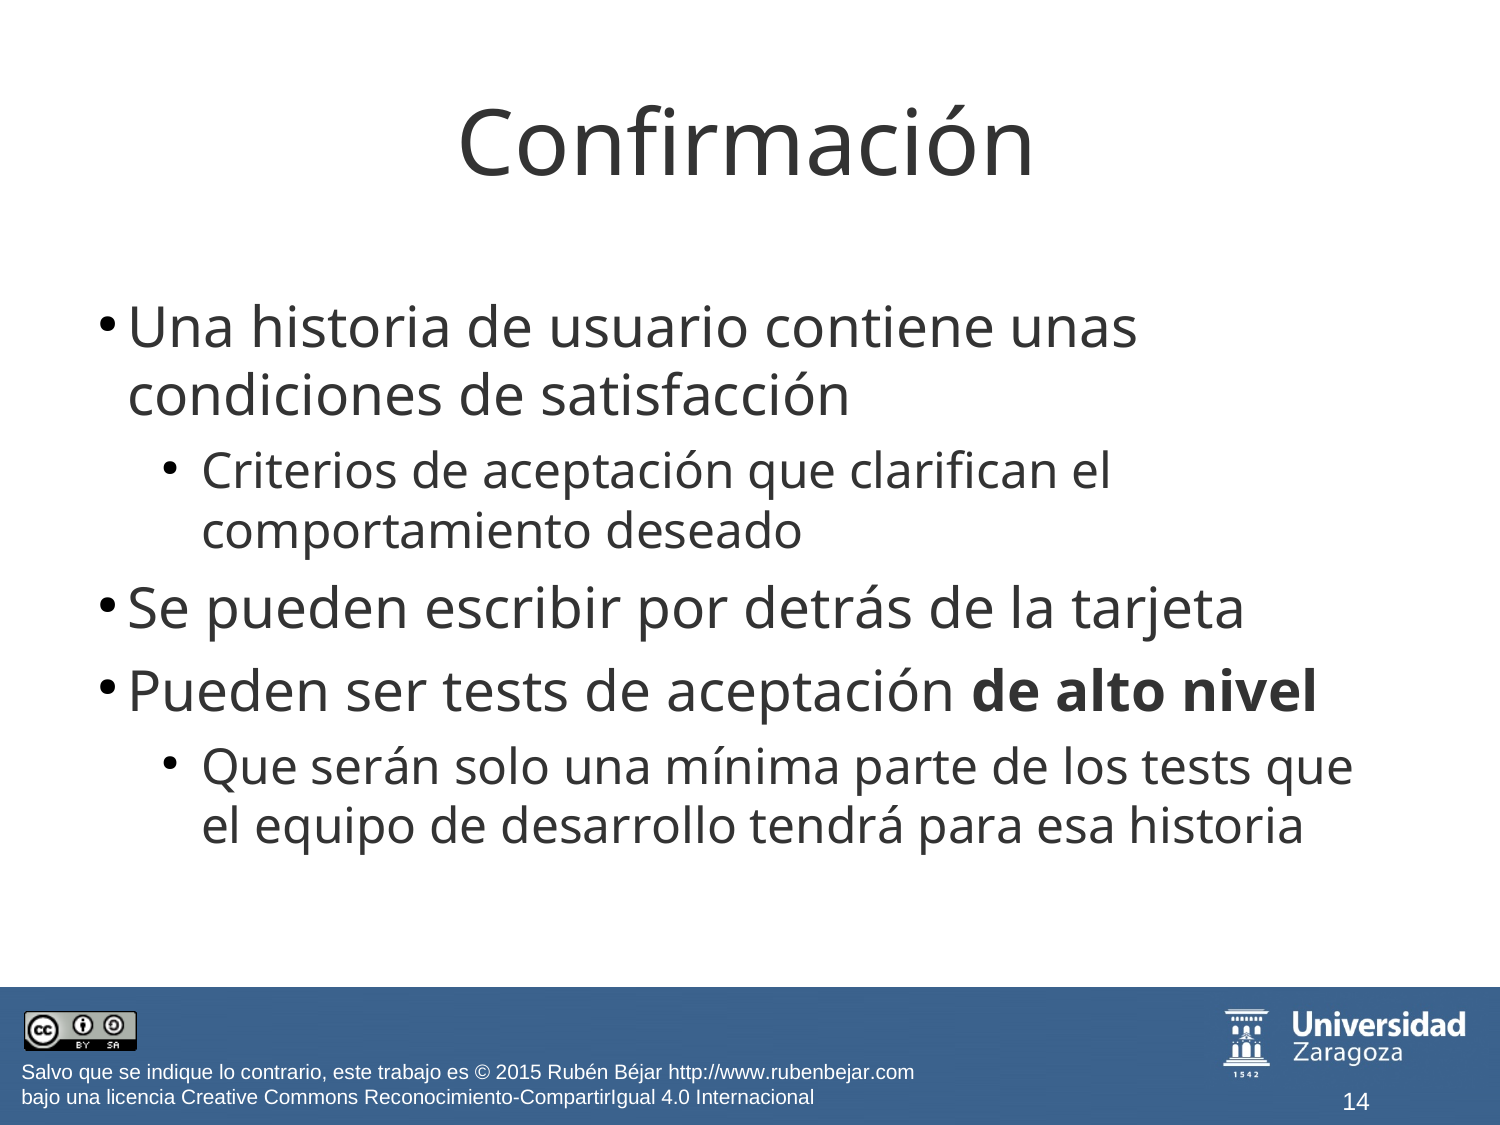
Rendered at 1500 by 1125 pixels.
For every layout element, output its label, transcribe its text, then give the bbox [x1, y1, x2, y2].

title Confirmación [74, 21, 1420, 257]
list Una historia de usuario contiene unas condiciones de satisfacción Criterios de aceptación que clarifican el comportamiento deseado Se pueden escribir por detrás de la tarjeta Pueden ser tests de aceptación de alto nivel Que serán solo una mínima parte de los tests que el equipo de desarrollo tendrá para esa historia [82, 283, 1418, 957]
picture [0, 987, 1500, 1125]
